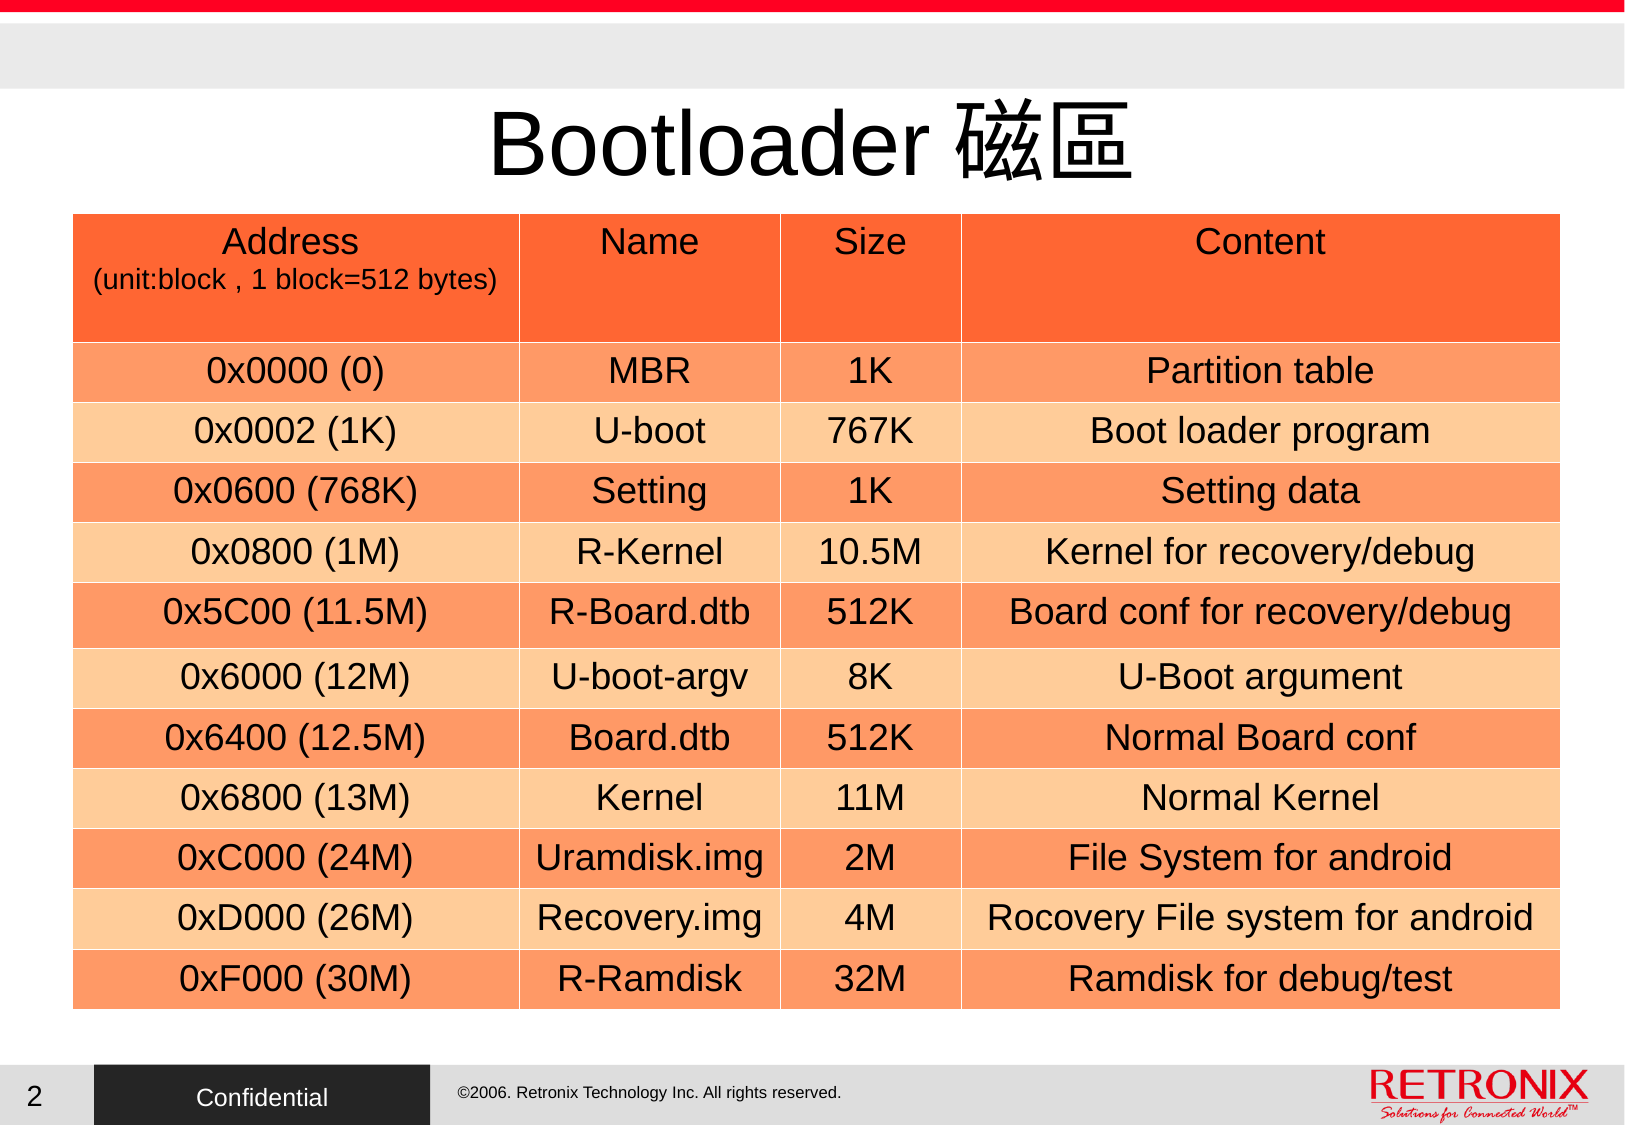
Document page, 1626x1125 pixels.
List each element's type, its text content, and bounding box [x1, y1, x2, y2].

table_cell Ramdisk for debug/test [962, 950, 1560, 1009]
text_box [11, 1070, 100, 1116]
table_cell 11M [781, 769, 961, 828]
table_cell R-Ramdisk [520, 950, 780, 1009]
table_cell Normal Kernel [962, 769, 1560, 828]
table_cell Setting [520, 463, 780, 522]
table_cell 0x6000 (12M) [73, 649, 519, 708]
table_cell 0x0002 (1K) [73, 403, 519, 462]
table_cell 0xF000 (30M) [73, 950, 519, 1009]
table_cell 10.5M [781, 523, 961, 582]
table_cell R-Kernel [520, 523, 780, 582]
table_cell 512K [781, 583, 961, 648]
table_cell 0xC000 (24M) [73, 829, 519, 888]
table_cell Normal Board conf [962, 709, 1560, 768]
table_cell 512K [781, 709, 961, 768]
table_cell R-Board.dtb [520, 583, 780, 648]
table_cell Kernel [520, 769, 780, 828]
table_header Content [962, 214, 1560, 342]
table_cell File System for android [962, 829, 1560, 888]
table_cell Kernel for recovery/debug [962, 523, 1560, 582]
table_header Address (unit:block , 1 block=512 bytes) [73, 214, 519, 342]
table_header Size [781, 214, 961, 342]
table_cell U-Boot argument [962, 649, 1560, 708]
table_cell 0x6400 (12.5M) [73, 709, 519, 768]
table_cell Board conf for recovery/debug [962, 583, 1560, 648]
table_cell Uramdisk.img [520, 829, 780, 888]
table_cell Board.dtb [520, 709, 780, 768]
table_cell 0x5C00 (11.5M) [73, 583, 519, 648]
table_header Name [520, 214, 780, 342]
table_cell 8K [781, 649, 961, 708]
table_cell 0x0800 (1M) [73, 523, 519, 582]
text_box Bootloader磁區 [81, 44, 1544, 213]
table_cell 767K [781, 403, 961, 462]
table_cell Partition table [962, 343, 1560, 402]
table_cell Setting data [962, 463, 1560, 522]
table_cell 2M [781, 829, 961, 888]
picture [1367, 1067, 1592, 1125]
table_cell 0xD000 (26M) [73, 889, 519, 949]
table_cell 0x6800 (13M) [73, 769, 519, 828]
table_cell MBR [520, 343, 780, 402]
table_cell U-boot-argv [520, 649, 780, 708]
table_cell 4M [781, 889, 961, 949]
table_cell Rocovery File system for android [962, 889, 1560, 949]
table_cell 1K [781, 343, 961, 402]
table_cell 0x0600 (768K) [73, 463, 519, 522]
table_cell 0x0000 (0) [73, 343, 519, 402]
table_cell 32M [781, 950, 961, 1009]
table_cell 1K [781, 463, 961, 522]
table_cell U-boot [520, 403, 780, 462]
table_cell Recovery.img [520, 889, 780, 949]
table_cell Boot loader program [962, 403, 1560, 462]
